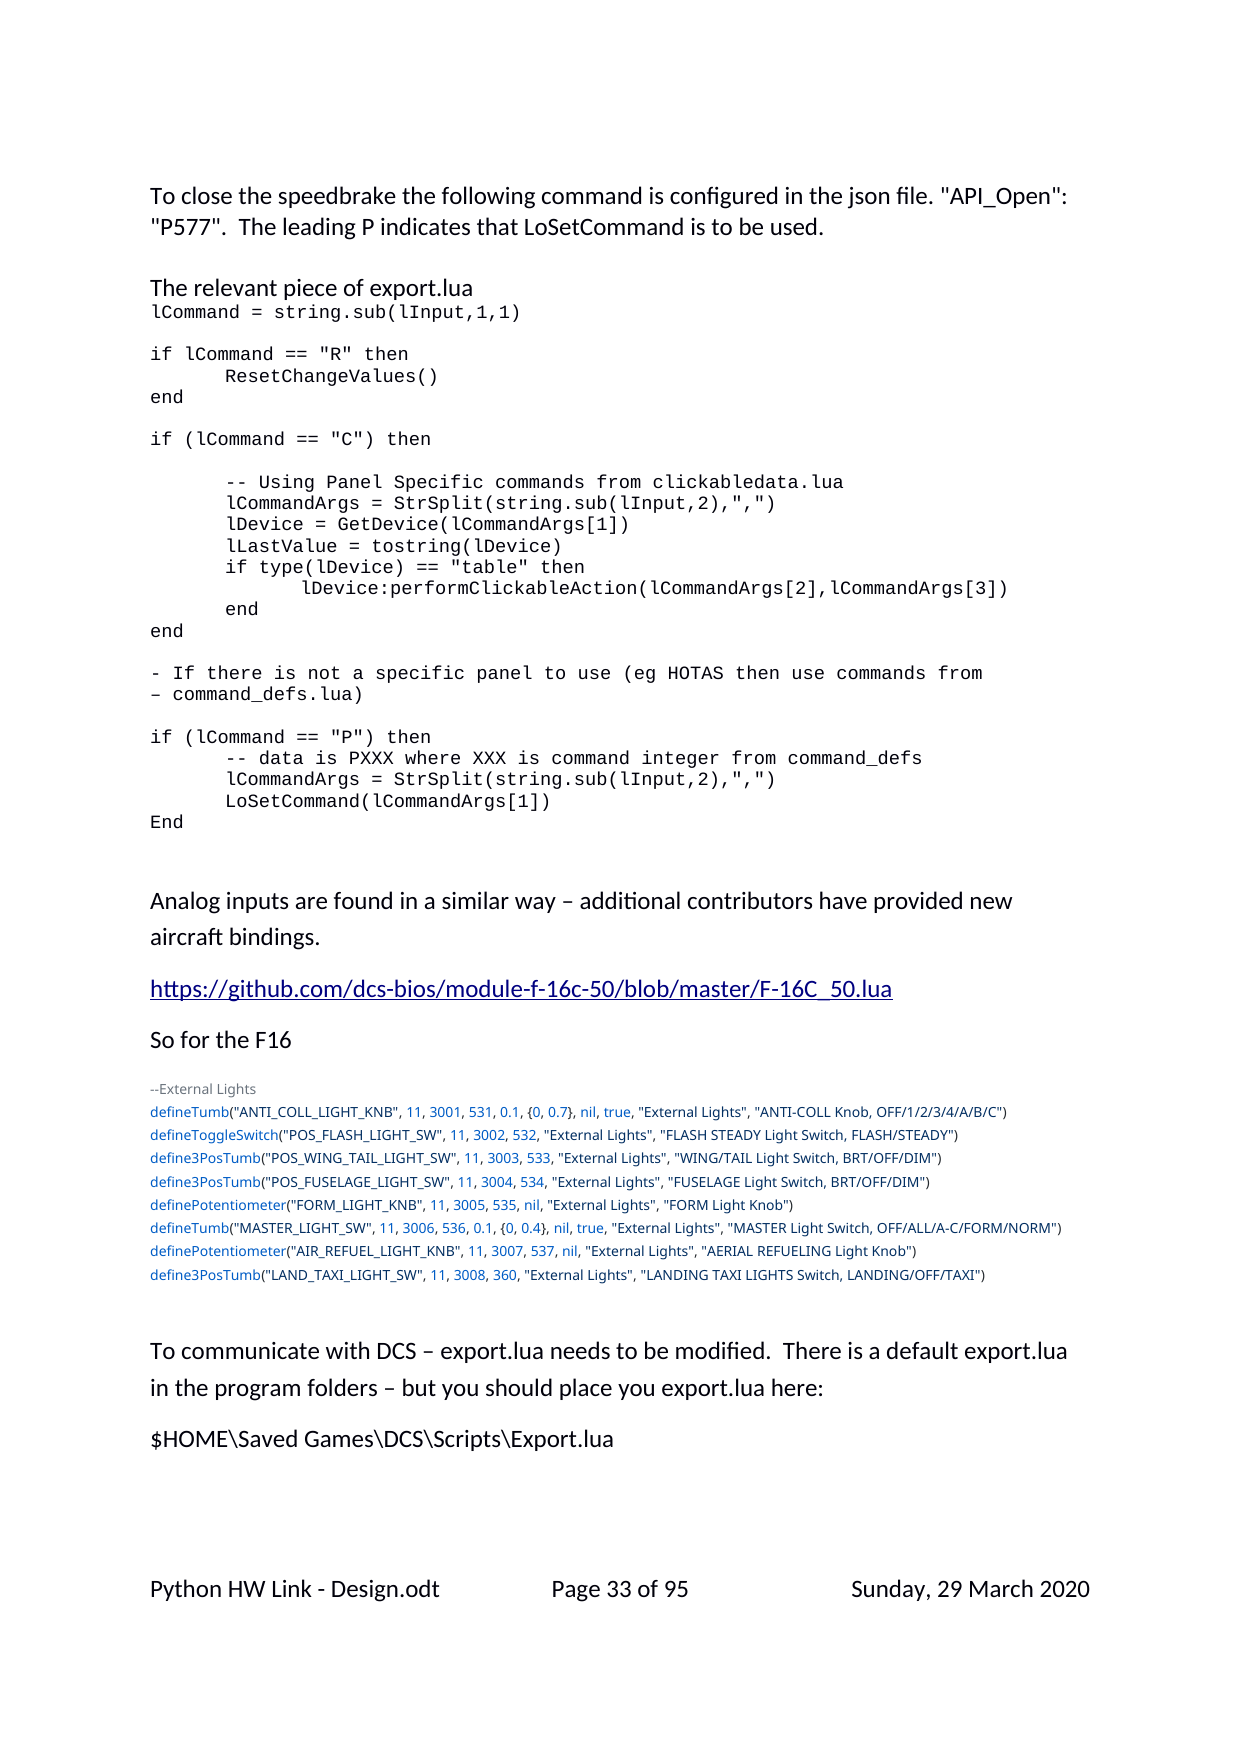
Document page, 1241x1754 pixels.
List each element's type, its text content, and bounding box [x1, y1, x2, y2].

text end [150, 621, 1090, 643]
text -- Using Panel Specific commands from clickabledata.lua [150, 473, 1090, 494]
text – command_defs.lua) [150, 685, 1090, 706]
text https://github.com/dcs-bios/module-f-16c-50/blob/master/F-16C_50.lua [150, 973, 1090, 1003]
text $HOME\Saved Games\DCS\Scripts\Export.lua [150, 1423, 1090, 1453]
text Analog inputs are found in a similar way – additional contributors have provided new aircraft bindings. [150, 885, 1090, 952]
text The relevant piece of export.lua [150, 272, 1090, 303]
text defineTumb("MASTER_LIGHT_SW", 11, 3006, 536, 0.1, {0, 0.4}, nil, true, "External Lights", "MASTER Light Switch, OFF/ALL/A-C/FORM/NORM") [150, 1214, 1090, 1238]
text So for the F16 [150, 1024, 1090, 1054]
text --External Lights [150, 1075, 1090, 1098]
text lDevice = GetDevice(lCommandArgs[1]) [150, 515, 1090, 536]
text LoSetCommand(lCommandArgs[1]) [150, 791, 1090, 813]
text if lCommand == "R" then [150, 345, 1090, 366]
text lCommand = string.sub(lInput,1,1) [150, 303, 1090, 324]
text lDevice:performClickableAction(lCommandArgs[2],lCommandArgs[3]) [150, 579, 1090, 600]
text - If there is not a specific panel to use (eg HOTAS then use commands from [150, 664, 1090, 685]
text To close the speedbrake the following command is configured in the json file. "API_Open": "P577". The leading P indicates that LoSetCommand is to be used. [150, 181, 1090, 242]
text lLastValue = tostring(lDevice) [150, 536, 1090, 558]
text if (lCommand == "P") then [150, 728, 1090, 749]
text lCommandArgs = StrSplit(string.sub(lInput,2),",") [150, 494, 1090, 515]
text To communicate with DCS – export.lua needs to be modified. There is a default export.lua in the program folders – but you should place you export.lua here: [150, 1335, 1090, 1402]
text defineTumb("ANTI_COLL_LIGHT_KNB", 11, 3001, 531, 0.1, {0, 0.7}, nil, true, "External Lights", "ANTI-COLL Knob, OFF/1/2/3/4/A/B/C") [150, 1098, 1090, 1121]
text define3PosTumb("LAND_TAXI_LIGHT_SW", 11, 3008, 360, "External Lights", "LANDING TAXI LIGHTS Switch, LANDING/OFF/TAXI") [150, 1261, 1090, 1284]
text end [150, 388, 1090, 409]
text lCommandArgs = StrSplit(string.sub(lInput,2),",") [150, 770, 1090, 791]
text if (lCommand == "C") then [150, 430, 1090, 451]
text define3PosTumb("POS_WING_TAIL_LIGHT_SW", 11, 3003, 533, "External Lights", "WING/TAIL Light Switch, BRT/OFF/DIM") [150, 1145, 1090, 1168]
text -- data is PXXX where XXX is command integer from command_defs [150, 749, 1090, 770]
text ResetChangeValues() [150, 366, 1090, 388]
text define3PosTumb("POS_FUSELAGE_LIGHT_SW", 11, 3004, 534, "External Lights", "FUSELAGE Light Switch, BRT/OFF/DIM") [150, 1168, 1090, 1191]
text definePotentiometer("AIR_REFUEL_LIGHT_KNB", 11, 3007, 537, nil, "External Lights", "AERIAL REFUELING Light Knob") [150, 1238, 1090, 1261]
text definePotentiometer("FORM_LIGHT_KNB", 11, 3005, 535, nil, "External Lights", "FORM Light Knob") [150, 1191, 1090, 1214]
text End [150, 813, 1090, 834]
text if type(lDevice) == "table" then [150, 558, 1090, 579]
text end [150, 600, 1090, 621]
text defineToggleSwitch("POS_FLASH_LIGHT_SW", 11, 3002, 532, "External Lights", "FLASH STEADY Light Switch, FLASH/STEADY") [150, 1121, 1090, 1145]
